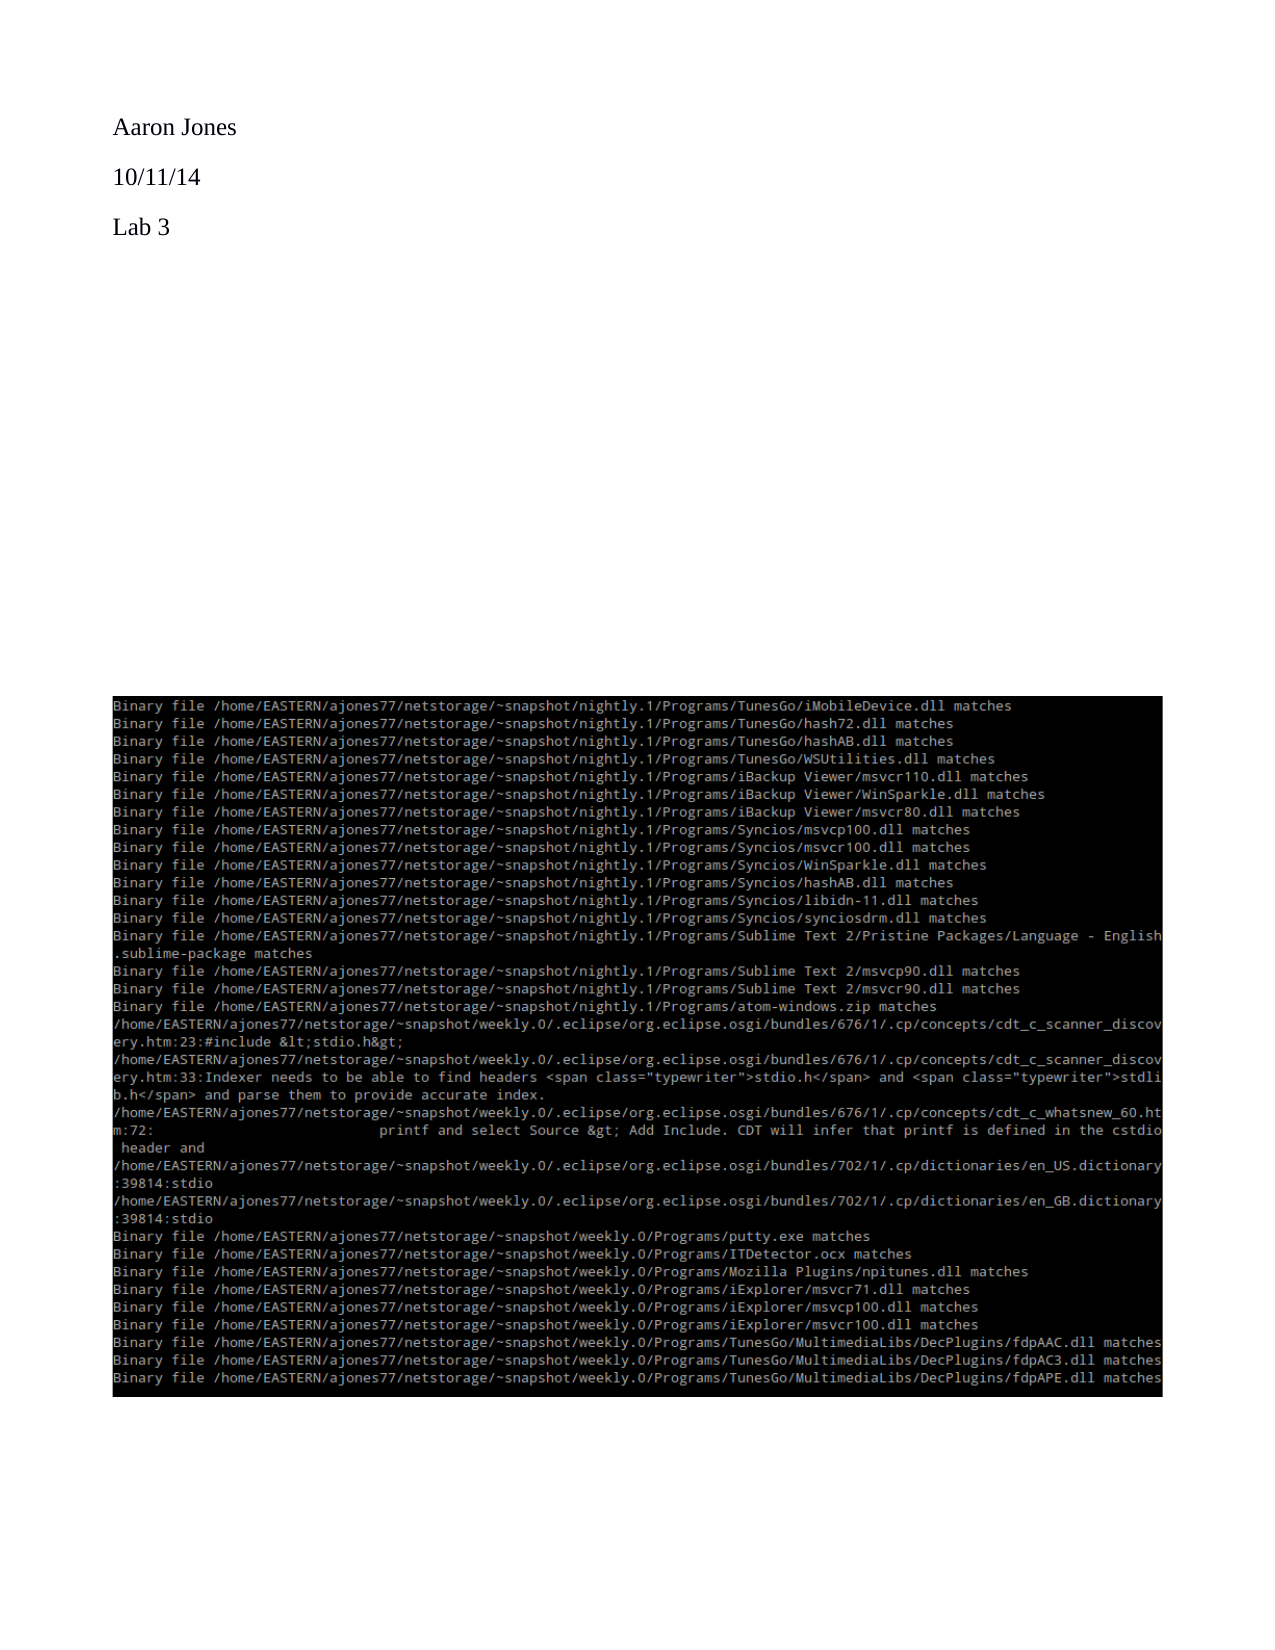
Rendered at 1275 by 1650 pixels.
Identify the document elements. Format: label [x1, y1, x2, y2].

picture [112, 696, 1163, 1397]
